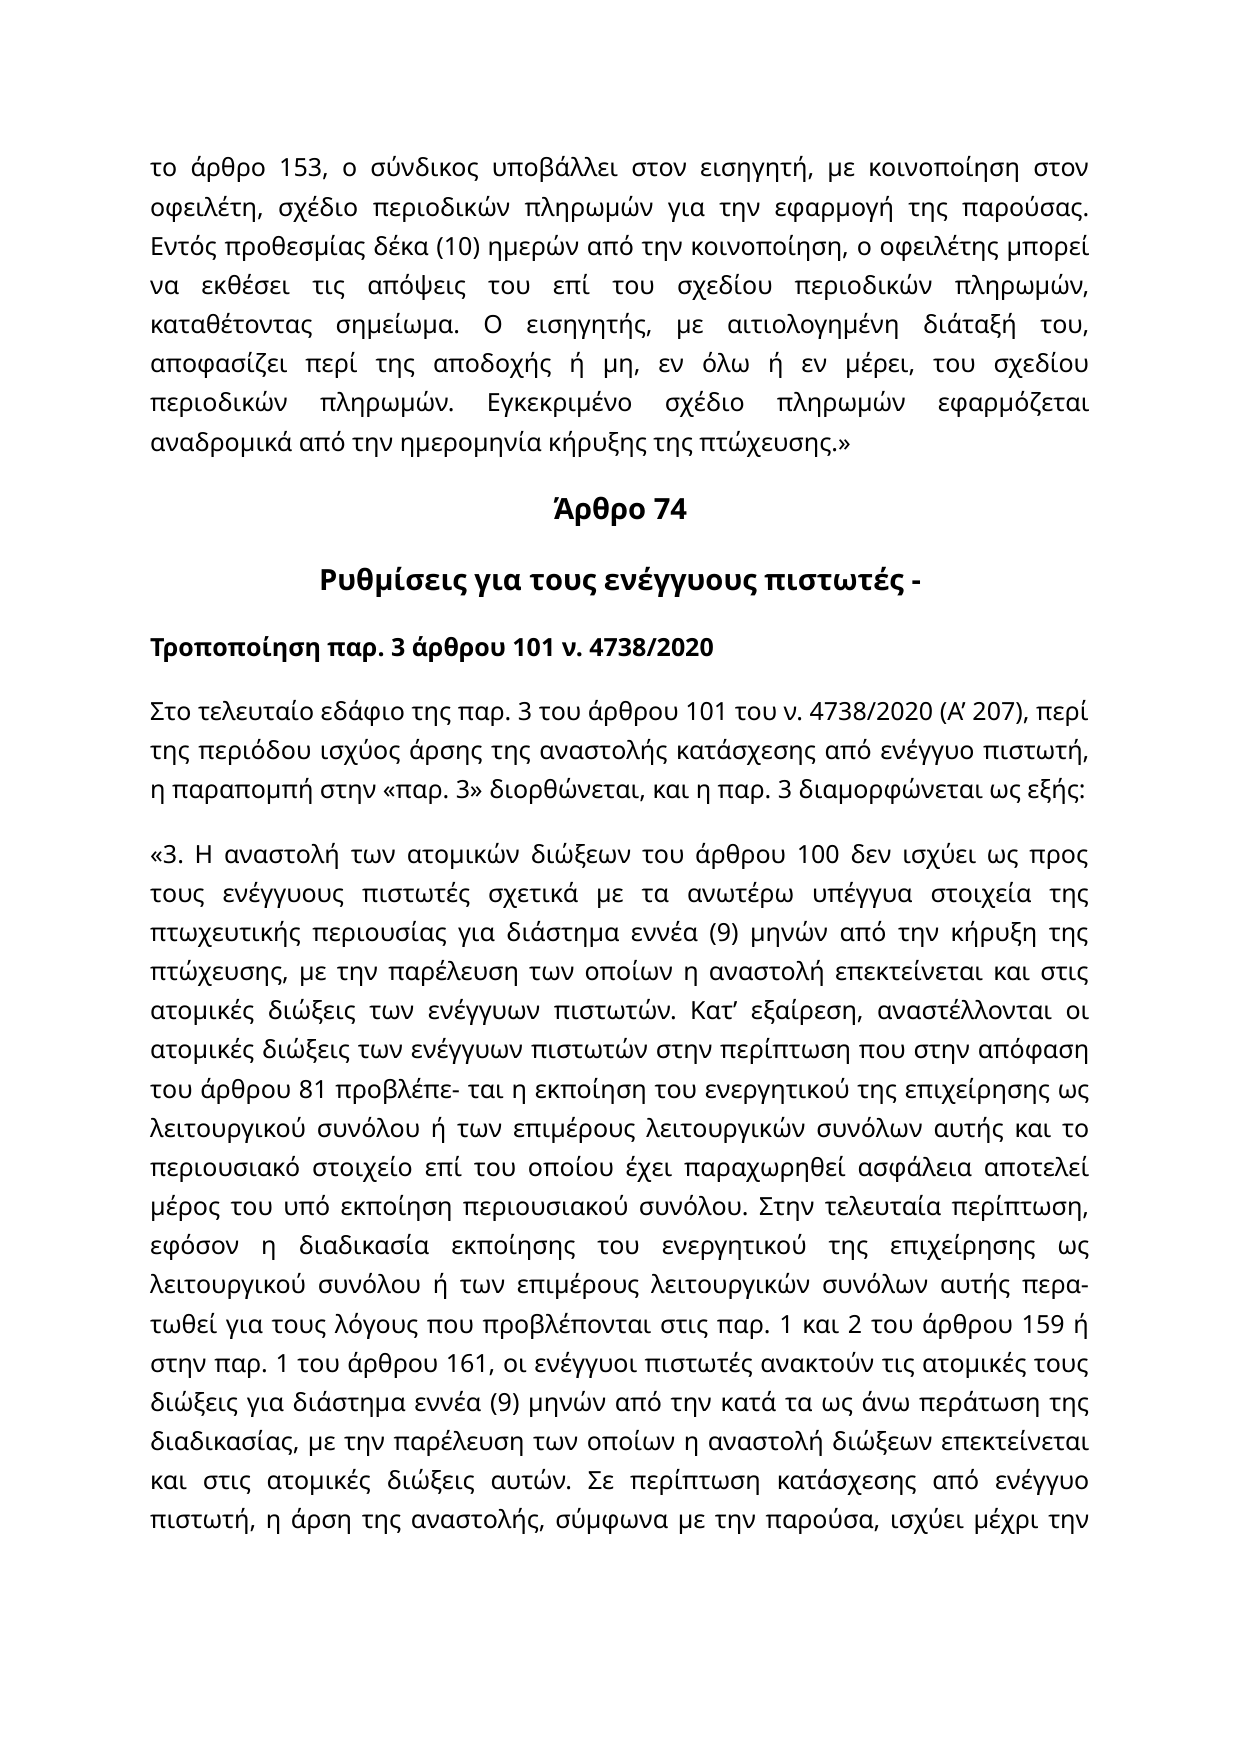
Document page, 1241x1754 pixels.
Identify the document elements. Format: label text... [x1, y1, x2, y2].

text «3. Η αναστολή των ατομικών διώξεων του άρθρου 100 δεν ισχύει ως προς τους ενέγγυους πιστωτές σχετικά με τα ανωτέρω υπέγγυα στοιχεία της πτωχευτικής περιουσίας για διάστημα εννέα (9) μηνών από την κήρυξη της πτώχευσης, με την παρέλευση των οποίων η αναστολή επεκτείνεται και στις ατομικές διώξεις των ενέγγυων πιστωτών. Κατ’ εξαίρεση, αναστέλλονται οι ατομικές διώξεις των ενέγγυων πιστωτών στην περίπτωση που στην απόφαση του άρθρου 81 προβλέπε- ται η εκποίηση του ενεργητικού της επιχείρησης ως λειτουργικού συνόλου ή των επιμέρους λειτουργικών συνόλων αυτής και το περιουσιακό στοιχείο επί του οποίου έχει παραχωρηθεί ασφάλεια αποτελεί μέρος του υπό εκποίηση περιουσιακού συνόλου. Στην τελευταία περίπτωση, εφόσον η διαδικασία εκποίησης του ενεργητικού της επιχείρησης ως λειτουργικού συνόλου ή των επιμέρους λειτουργικών συνόλων αυτής περα- τωθεί για τους λόγους που προβλέπονται στις παρ. 1 και 2 του άρθρου 159 ή στην παρ. 1 του άρθρου 161, οι ενέγγυοι πιστωτές ανακτούν τις ατομικές τους διώξεις για διάστημα εννέα (9) μηνών από την κατά τα ως άνω περάτωση της διαδικασίας, με την παρέλευση των οποίων η αναστολή διώξεων επεκτείνεται και στις ατομικές διώξεις αυτών. Σε περίπτωση κατάσχεσης από ενέγγυο πιστωτή, η άρση της αναστολής, σύμφωνα με την παρούσα, ισχύει μέχρι την [150, 836, 1090, 1536]
text το άρθρο 153, ο σύνδικος υποβάλλει στον εισηγητή, με κοινοποίηση στον οφειλέτη, σχέδιο περιοδικών πληρωμών για την εφαρμογή της παρούσας. Εντός προθεσμίας δέκα (10) ημερών από την κοινοποίηση, ο οφειλέτης μπορεί να εκθέσει τις απόψεις του επί του σχεδίου περιοδικών πληρωμών, καταθέτοντας σημείωμα. Ο εισηγητής, με αιτιολογημένη διάταξή του, αποφασίζει περί της αποδοχής ή μη, εν όλω ή εν μέρει, του σχεδίου περιοδικών πληρωμών. Εγκεκριμένο σχέδιο πληρωμών εφαρμόζεται αναδρομικά από την ημερομηνία κήρυξης της πτώχευσης.» [150, 150, 1090, 458]
subtitle Ρυθμίσεις για τους ενέγγυους πιστωτές - [150, 559, 1090, 599]
text Τροποποίηση παρ. 3 άρθρου 101 ν. 4738/2020 [150, 629, 1090, 664]
text Στο τελευταίο εδάφιο της παρ. 3 του άρθρου 101 του ν. 4738/2020 (Α’ 207), περί της περιόδου ισχύος άρσης της αναστολής κατάσχεσης από ενέγγυο πιστωτή, η παραπομπή στην «παρ. 3» διορθώνεται, και η παρ. 3 διαμορφώνεται ως εξής: [150, 694, 1090, 806]
subtitle Άρθρο 74 [150, 488, 1090, 528]
